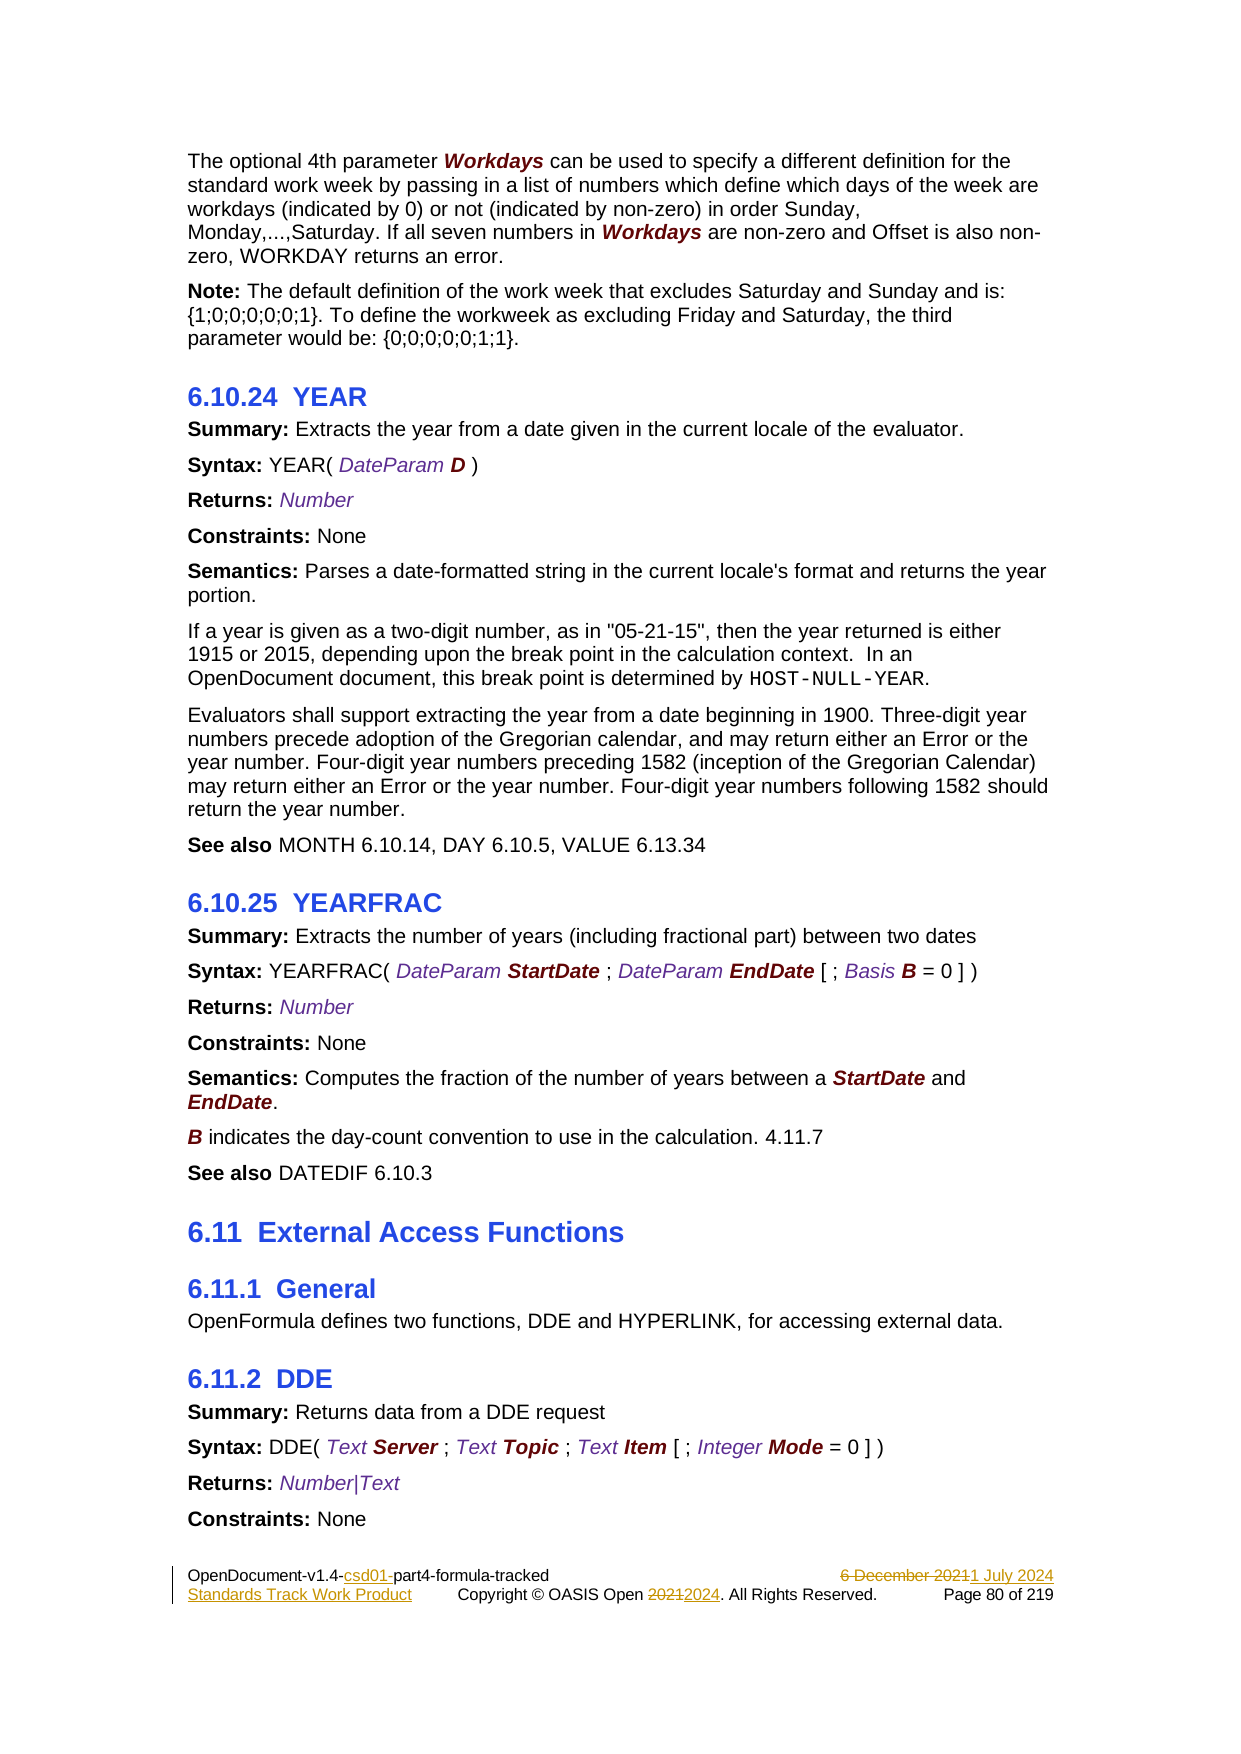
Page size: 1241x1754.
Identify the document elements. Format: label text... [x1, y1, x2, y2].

text Semantics: Parses a date-formatted string in the current locale's format and returns the year portion. [187, 560, 1053, 607]
text Returns: Number [187, 995, 1053, 1019]
text See also DATEDIF 6.10.3 [187, 1161, 1053, 1185]
text The optional 4th parameter Workdays can be used to specify a different definition for the standard work week by passing in a list of numbers which define which days of the week are workdays (indicated by 0) or not (indicated by non-zero) in order Sunday, Monday,...,Saturday. If all seven numbers in Workdays are non-zero and Offset is also non-zero, WORKDAY returns an error. [187, 150, 1053, 268]
text Evaluators shall support extracting the year from a date beginning in 1900. Three-digit year numbers precede adoption of the Gregorian calendar, and may return either an Error or the year number. Four-digit year numbers preceding 1582 (inception of the Gregorian Calendar) may return either an Error or the year number. Four-digit year numbers following 1582 should return the year number. [187, 704, 1053, 821]
text Syntax: YEARFRAC( DateParam StartDate ; DateParam EndDate [ ; Basis B = 0 ] ) [187, 960, 1053, 983]
text If a year is given as a two-digit number, as in "05-21-15", then the year returned is either 1915 or 2015, depending upon the break point in the calculation context. In an OpenDocument document, this break point is determined by HOST-NULL-YEAR. [187, 619, 1053, 692]
subtitle YEAR [187, 381, 1053, 411]
text Constraints: None [187, 524, 1053, 548]
text Constraints: None [187, 1507, 1053, 1531]
text Returns: Number|Text [187, 1471, 1053, 1495]
text Syntax: DDE( Text Server ; Text Topic ; Text Item [ ; Integer Mode = 0 ] ) [187, 1436, 1053, 1459]
subtitle DDE [187, 1364, 1053, 1394]
text Summary: Extracts the number of years (including fractional part) between two dates [187, 924, 1053, 948]
text OpenFormula defines two functions, DDE and HYPERLINK, for accessing external data. [187, 1309, 1053, 1333]
text Summary: Extracts the year from a date given in the current locale of the evaluator. [187, 417, 1053, 441]
text Syntax: YEAR( DateParam D ) [187, 453, 1053, 477]
text Constraints: None [187, 1031, 1053, 1054]
subtitle YEARFRAC [187, 888, 1053, 918]
text B indicates the day-count convention to use in the calculation. 4.11.7 [187, 1126, 1053, 1149]
subtitle General [187, 1273, 1053, 1303]
subtitle External Access Functions [187, 1216, 1053, 1248]
text See also MONTH 6.10.14, DAY 6.10.5, VALUE 6.13.34 [187, 833, 1053, 857]
text Returns: Number [187, 489, 1053, 512]
text Semantics: Computes the fraction of the number of years between a StartDate and EndDate. [187, 1067, 1053, 1114]
text Summary: Returns data from a DDE request [187, 1400, 1053, 1424]
text Note: The default definition of the work week that excludes Saturday and Sunday and is: {1;0;0;0;0;0;1}. To define the workweek as excluding Friday and Saturday, the third parameter would be: {0;0;0;0;0;1;1}. [187, 280, 1053, 350]
